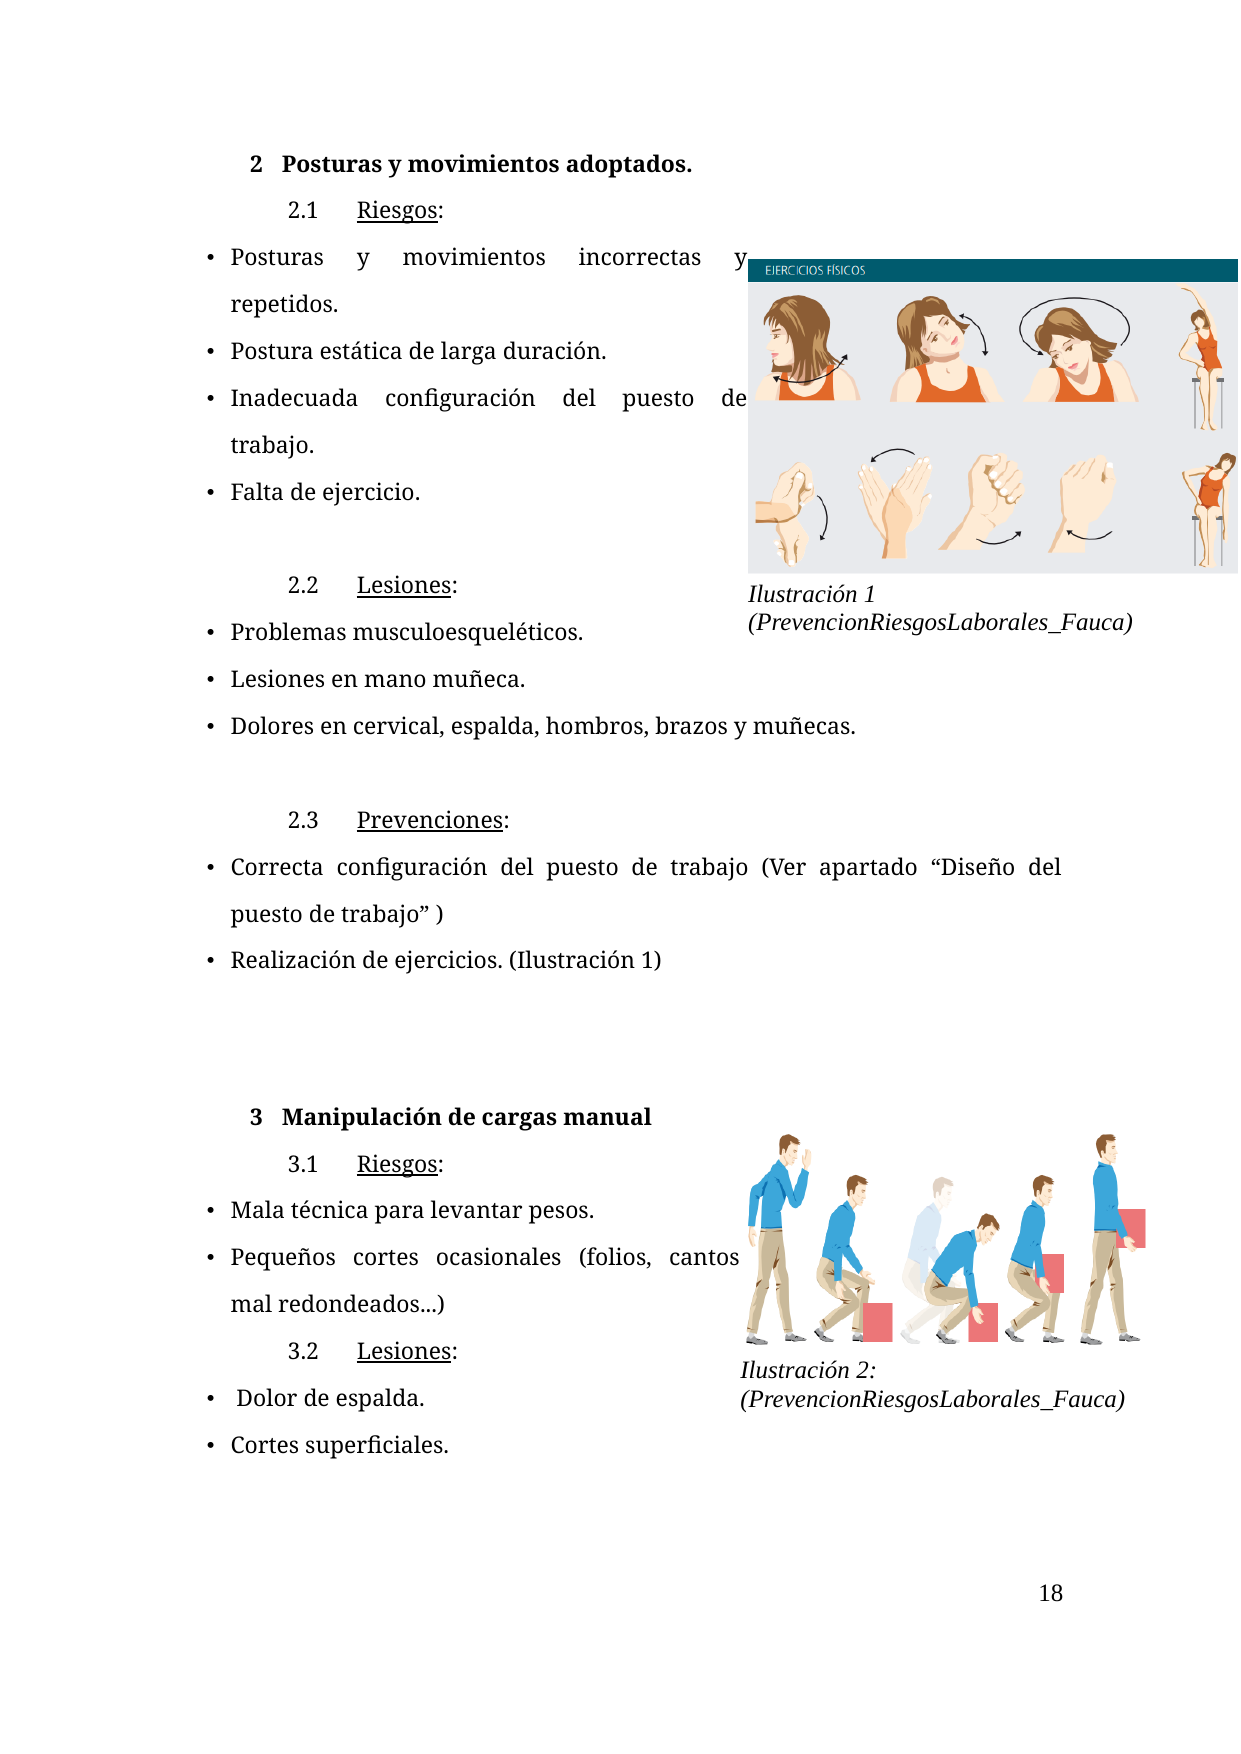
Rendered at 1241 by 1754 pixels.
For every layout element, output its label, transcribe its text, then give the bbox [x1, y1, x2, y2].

list Ilustración 1 (PrevencionRiesgosLaborales_Fauca) [748, 574, 1238, 636]
list Lesiones: [282, 569, 748, 601]
list Lesiones: [282, 1335, 740, 1366]
list Posturas y movimientos adoptados. [244, 148, 1063, 179]
list Riesgos: [282, 194, 1063, 226]
list Falta de ejercicio. [207, 476, 747, 507]
list Prevenciones: [282, 804, 1063, 835]
list Inadecuada configuración del puesto de trabajo. [207, 382, 747, 460]
picture [740, 1123, 1152, 1350]
list Realización de ejercicios. (Ilustración 1) [207, 944, 1063, 976]
list Lesiones en mano muñeca. [207, 663, 1063, 694]
list Postura estática de larga duración. [207, 335, 747, 366]
list Correcta configuración del puesto de trabajo (Ver apartado “Diseño del puesto de trabajo” ) [207, 851, 1063, 929]
list Manipulación de cargas manual [244, 1101, 1151, 1132]
list Dolor de espalda. [207, 1382, 740, 1413]
list Ilustración 2:(PrevencionRiesgosLaborales_Fauca) [740, 1350, 1151, 1413]
list Dolores en cervical, espalda, hombros, brazos y muñecas. [207, 710, 1063, 741]
picture [747, 258, 1239, 574]
list Riesgos: [282, 1148, 740, 1179]
list Problemas musculoesqueléticos. [207, 616, 1063, 648]
list Mala técnica para levantar pesos. [207, 1194, 740, 1226]
list Pequeños cortes ocasionales (folios, cantos mal redondeados...) [207, 1241, 740, 1319]
list Cortes superficiales. [207, 1429, 1063, 1460]
list Posturas y movimientos incorrectas y repetidos. [207, 241, 1238, 319]
